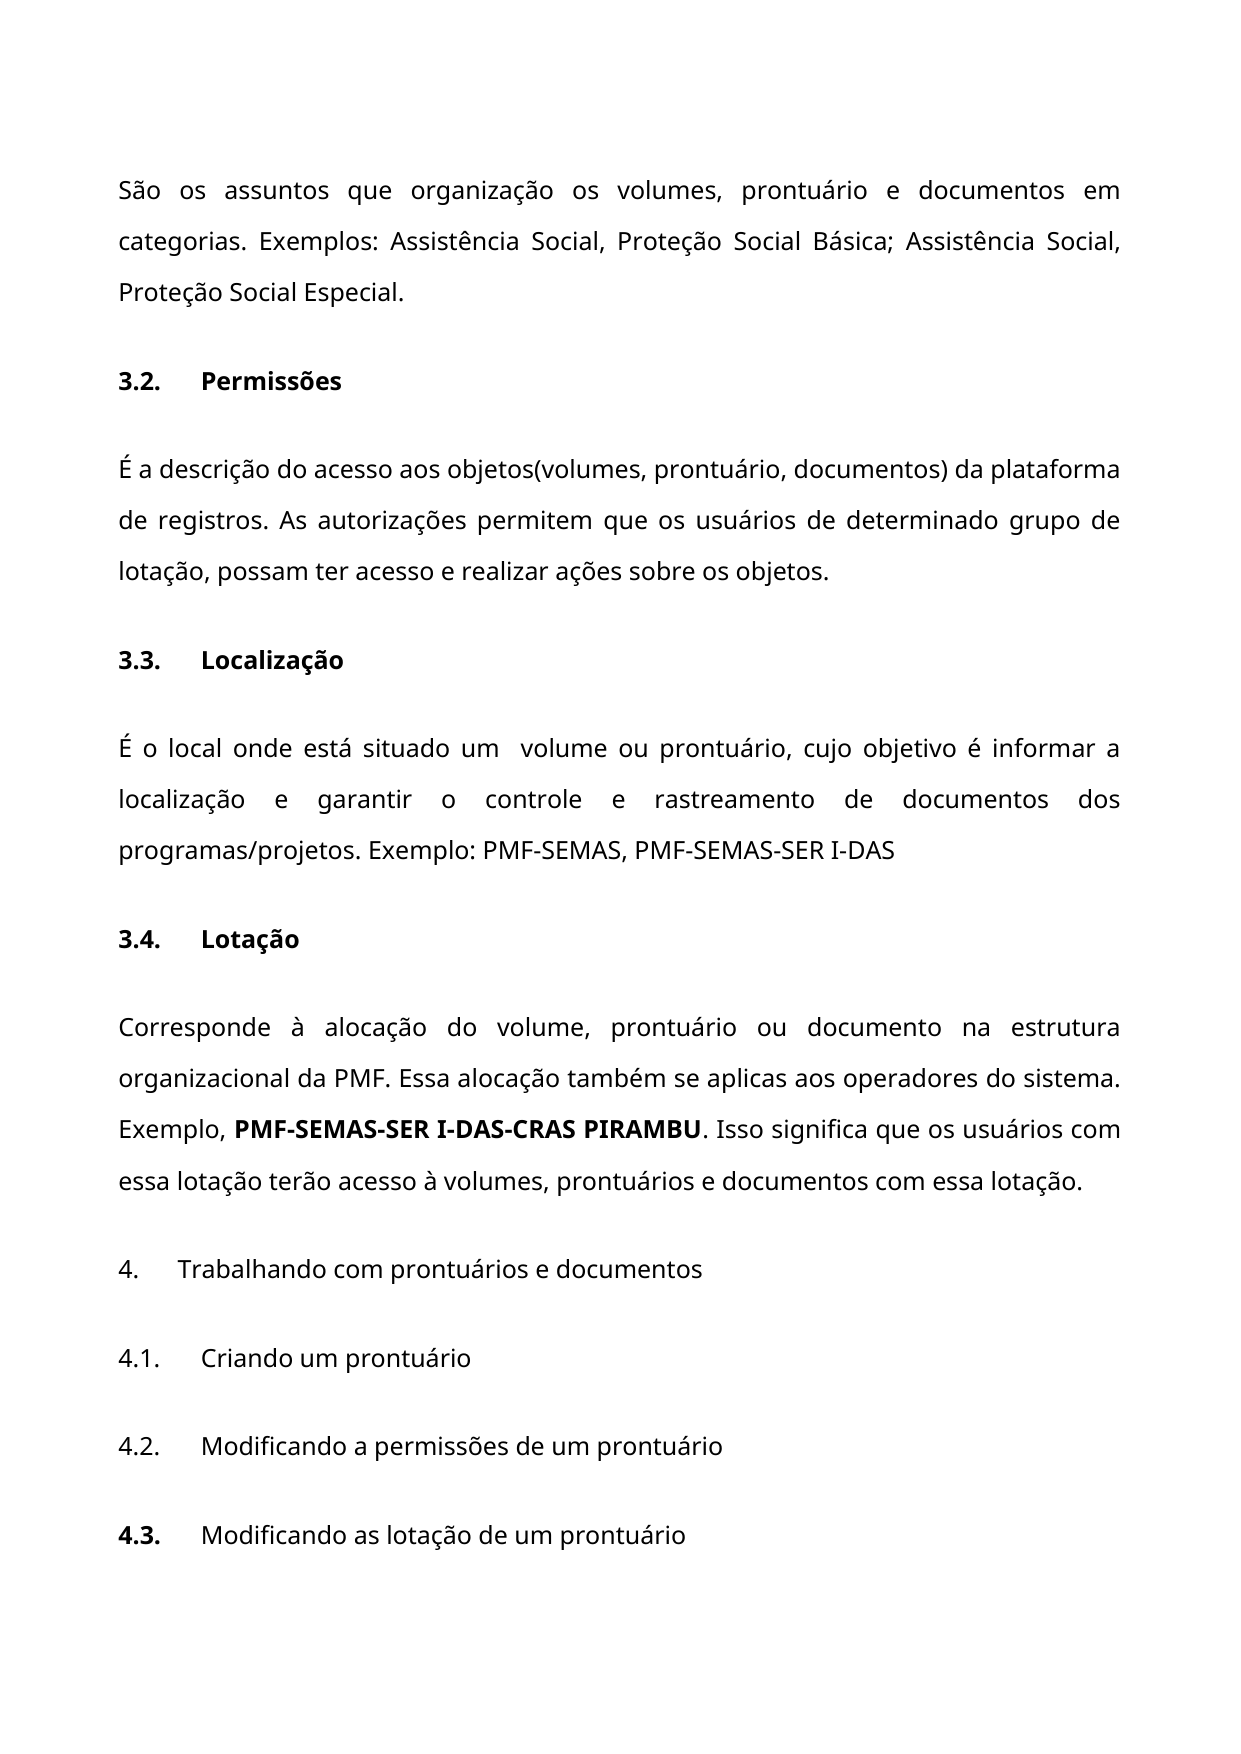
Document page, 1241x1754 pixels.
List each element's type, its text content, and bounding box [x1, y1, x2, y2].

list Trabalhando com prontuários e documentos [118, 1252, 1122, 1286]
list Modificando as lotação de um prontuário [118, 1517, 1122, 1551]
list Permissões [118, 363, 1122, 397]
list Localização [118, 642, 1122, 676]
list Criando um prontuário [118, 1340, 1122, 1374]
list São os assuntos que organização os volumes, prontuário e documentos em categorias. Exemplos: Assistência Social, Proteção Social Básica; Assistência Social, Proteção Social Especial. [118, 172, 1122, 309]
list É o local onde está situado um volume ou prontuário, cujo objetivo é informar a localização e garantir o controle e rastreamento de documentos dos programas/projetos. Exemplo: PMF-SEMAS, PMF-SEMAS-SER I-DAS [118, 731, 1122, 867]
list É a descrição do acesso aos objetos(volumes, prontuário, documentos) da plataforma de registros. As autorizações permitem que os usuários de determinado grupo de lotação, possam ter acesso e realizar ações sobre os objetos. [118, 452, 1122, 588]
list Modificando a permissões de um prontuário [118, 1429, 1122, 1463]
list Corresponde à alocação do volume, prontuário ou documento na estrutura organizacional da PMF. Essa alocação também se aplicas aos operadores do sistema. Exemplo, PMF-SEMAS-SER I-DAS-CRAS PIRAMBU. Isso significa que os usuários com essa lotação terão acesso à volumes, prontuários e documentos com essa lotação. [118, 1010, 1122, 1197]
list Lotação [118, 921, 1122, 956]
